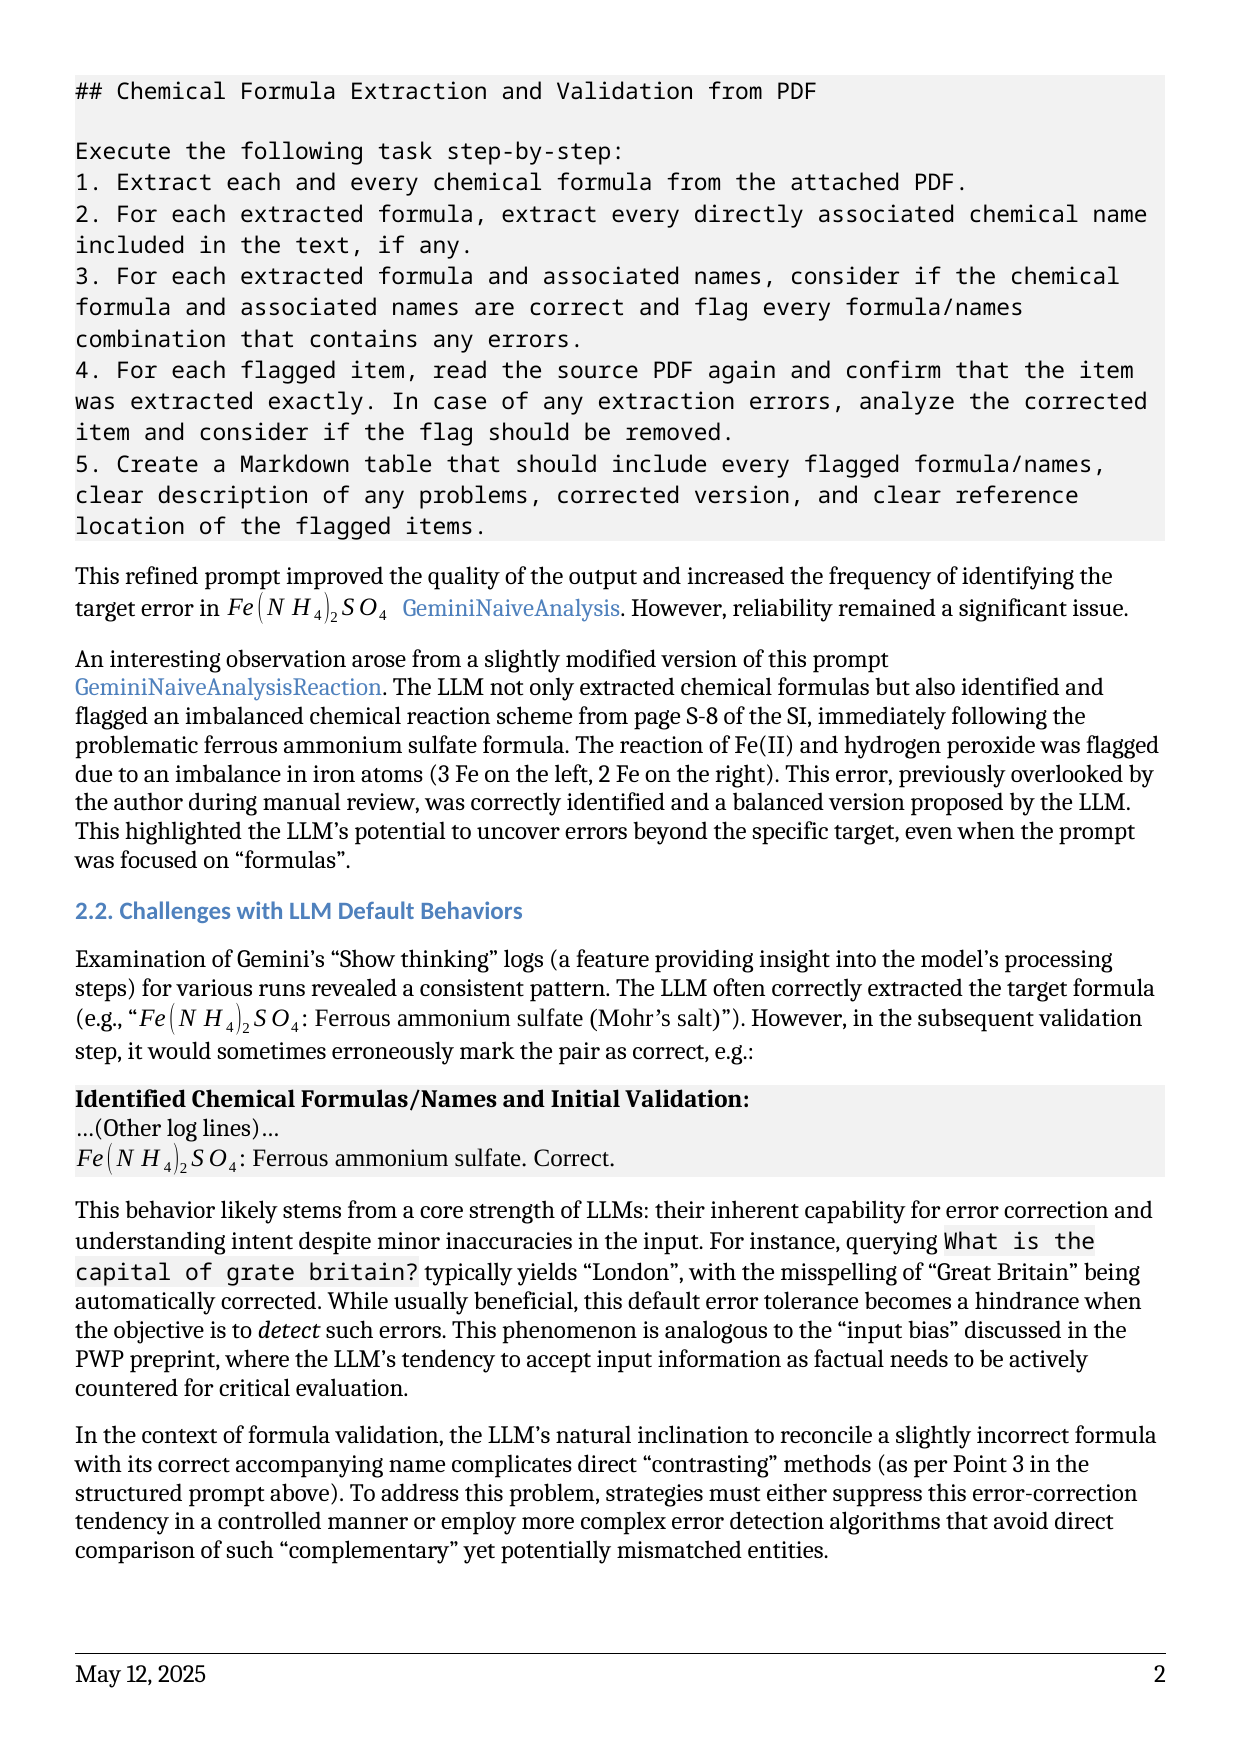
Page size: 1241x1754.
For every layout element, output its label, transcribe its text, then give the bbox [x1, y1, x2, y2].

subtitle 2.2. Challenges with LLM Default Behaviors [75, 895, 1165, 926]
text An interesting observation arose from a slightly modified version of this prompt GeminiNaiveAnalysisReaction. The LLM not only extracted chemical formulas but also identified and flagged an imbalanced chemical reaction scheme from page S-8 of the SI, immediately following the problematic ferrous ammonium sulfate formula. The reaction of Fe(II) and hydrogen peroxide was flagged due to an imbalance in iron atoms (3 Fe on the left, 2 Fe on the right). This error, previously overlooked by the author during manual review, was correctly identified and a balanced version proposed by the LLM. This highlighted the LLM’s potential to uncover errors beyond the specific target, even when the prompt was focused on “formulas”. [75, 644, 1165, 874]
text Identified Chemical Formulas/Names and Initial Validation: [75, 1085, 1165, 1113]
text …(Other log lines)… [75, 1113, 1165, 1142]
text This refined prompt improved the quality of the output and increased the frequency of identifying the target error in GeminiNaiveAnalysis. However, reliability remained a significant issue. [75, 562, 1165, 626]
text In the context of formula validation, the LLM’s natural inclination to reconcile a slightly incorrect formula with its correct accompanying name complicates direct “contrasting” methods (as per Point 3 in the structured prompt above). To address this problem, strategies must either suppress this error-correction tendency in a controlled manner or employ more complex error detection algorithms that avoid direct comparison of such “complementary” yet potentially mismatched entities. [75, 1421, 1165, 1565]
text This behavior likely stems from a core strength of LLMs: their inherent capability for error correction and understanding intent despite minor inaccuracies in the input. For instance, querying What is the capital of grate britain? typically yields “London”, with the misspelling of “Great Britain” being automatically corrected. While usually beneficial, this default error tolerance becomes a hindrance when the objective is to detect such errors. This phenomenon is analogous to the “input bias” discussed in the PWP preprint, where the LLM’s tendency to accept input information as factual needs to be actively countered for critical evaluation. [75, 1196, 1165, 1402]
text Examination of Gemini’s “Show thinking” logs (a feature providing insight into the model’s processing steps) for various runs revealed a consistent pattern. The LLM often correctly extracted the target formula (e.g., “”). However, in the subsequent validation step, it would sometimes erroneously mark the pair as correct, e.g.: [75, 945, 1165, 1066]
text ## Chemical Formula Extraction and Validation from PDF Execute the following task step-by-step: 1. Extract each and every chemical formula from the attached PDF. 2. For each extracted formula, extract every directly associated chemical name included in the text, if any. 3. For each extracted formula and associated names, consider if the chemical formula and associated names are correct and flag every formula/names combination that contains any errors. 4. For each flagged item, read the source PDF again and confirm that the item was extracted exactly. In case of any extraction errors, analyze the corrected item and consider if the flag should be removed. 5. Create a Markdown table that should include every flagged formula/names, clear description of any problems, corrected version, and clear reference location of the flagged items. [75, 75, 1165, 541]
